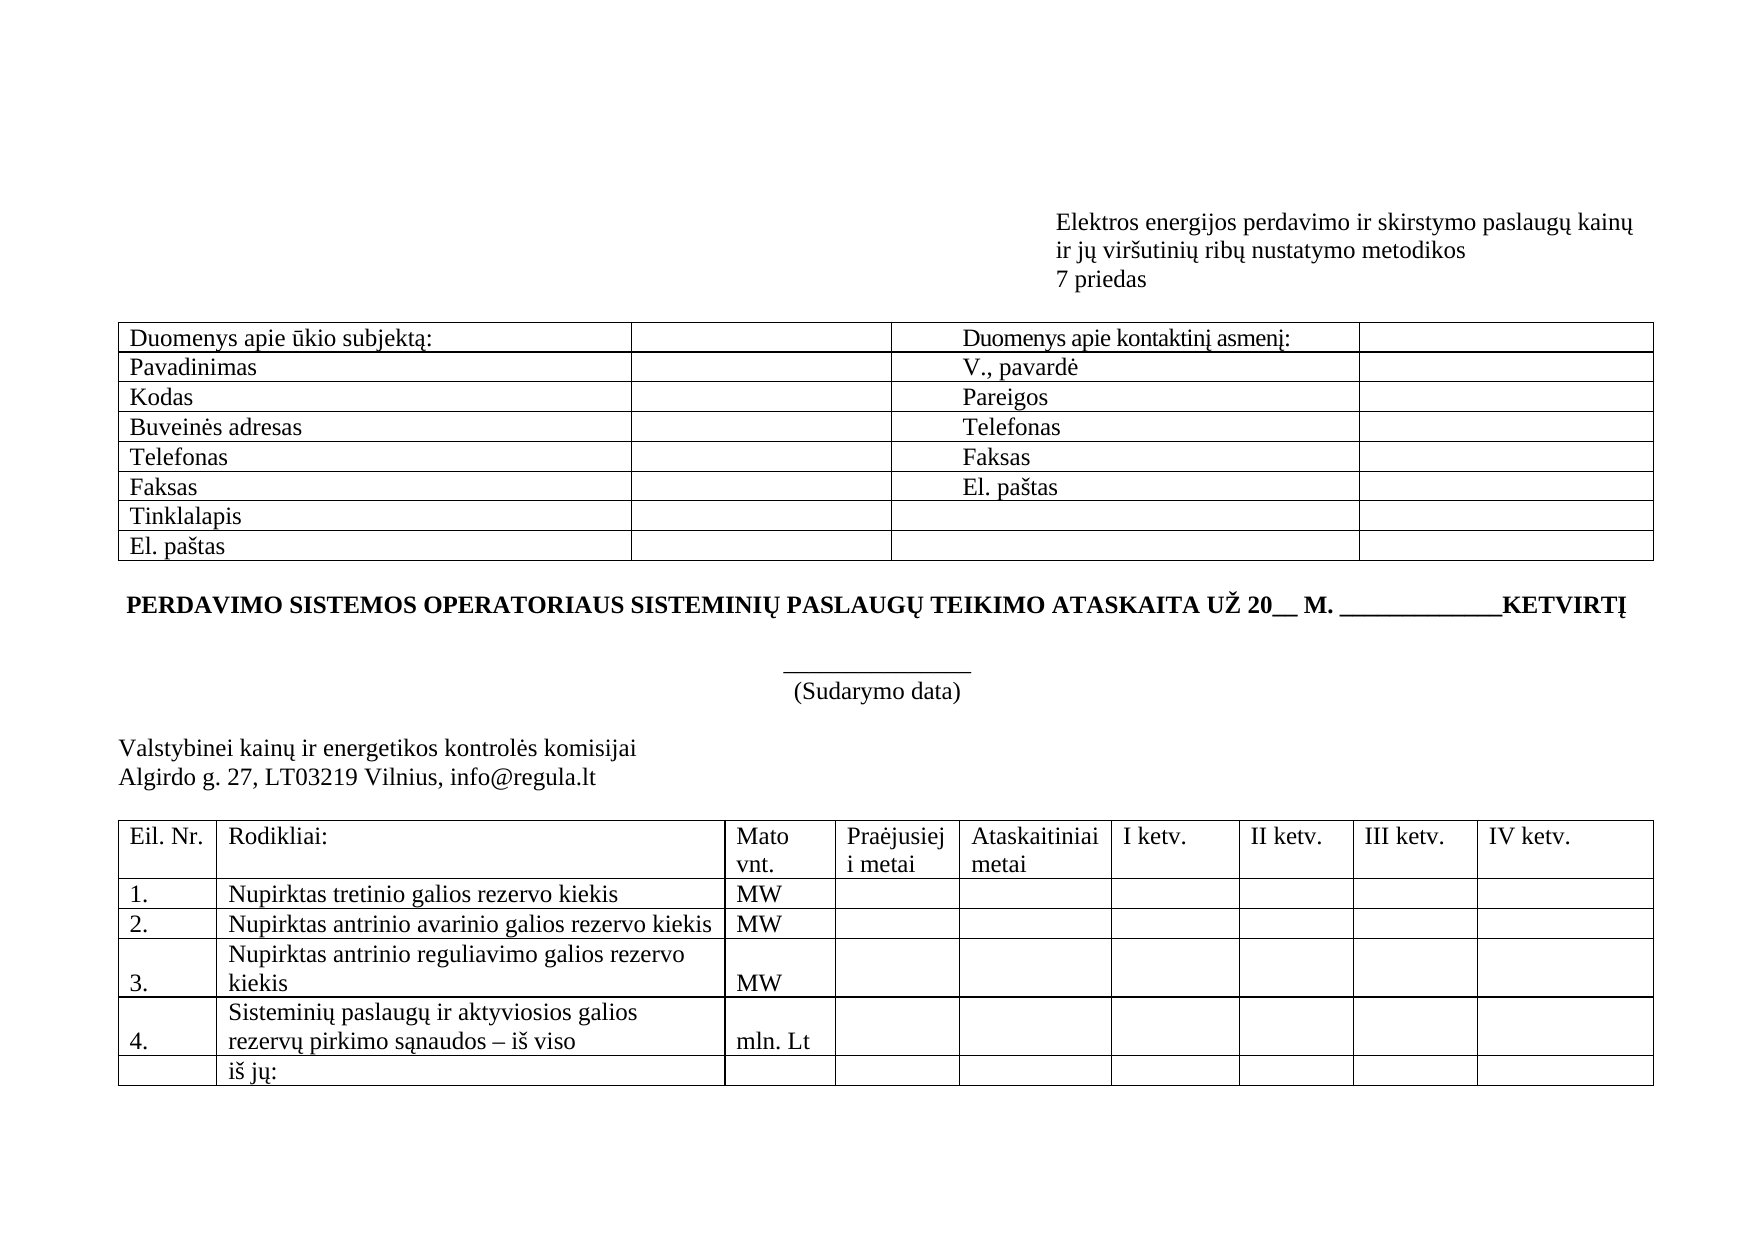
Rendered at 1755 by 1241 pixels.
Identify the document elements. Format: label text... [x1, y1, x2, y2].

table_header I ketv. [1112, 821, 1239, 878]
table_cell [632, 472, 891, 500]
table_cell [1478, 879, 1653, 908]
table_cell [1354, 998, 1477, 1055]
table_cell iš jų: [217, 1056, 724, 1085]
table_cell [1354, 879, 1477, 908]
table_cell 3. [119, 939, 216, 996]
table_header III ketv. [1354, 821, 1477, 878]
table_cell [1240, 939, 1353, 996]
table_cell 2. [119, 909, 216, 938]
table_cell [892, 501, 1359, 530]
table_cell 4. [119, 998, 216, 1055]
text Elektros energijos perdavimo ir skirstymo paslaugų kainų [1056, 207, 1636, 235]
table_header Duomenys apie kontaktinį asmenį: [892, 323, 1359, 351]
table_cell [1240, 879, 1353, 908]
table_cell [836, 909, 959, 938]
table_cell [1354, 1056, 1477, 1085]
table_cell [836, 879, 959, 908]
table_header [1360, 323, 1653, 351]
text Algirdo g. 27, LT03219 Vilnius, info@regula.lt [118, 762, 1636, 791]
table_cell [1354, 909, 1477, 938]
table_cell [1112, 909, 1239, 938]
table_cell Pavadinimas [119, 353, 631, 381]
table_cell [1112, 1056, 1239, 1085]
table_cell Nupirktas antrinio avarinio galios rezervo kiekis [217, 909, 724, 938]
table_header Mato vnt. [726, 821, 835, 878]
table_cell 1. [119, 879, 216, 908]
table_header IV ketv. [1478, 821, 1653, 878]
table_cell [632, 501, 891, 530]
table_cell [1478, 939, 1653, 996]
table_cell MW [726, 879, 835, 908]
table_cell [1360, 531, 1653, 560]
table_header Ataskaitiniai metai [960, 821, 1111, 878]
table_cell [1478, 1056, 1653, 1085]
table_cell [960, 879, 1111, 908]
table_cell [632, 412, 891, 441]
table_cell Sisteminių paslaugų ir aktyviosios galios rezervų pirkimo sąnaudos – iš viso [217, 998, 724, 1055]
table_cell [632, 531, 891, 560]
table_cell [1240, 909, 1353, 938]
table_cell [960, 939, 1111, 996]
text Valstybinei kainų ir energetikos kontrolės komisijai [118, 733, 1636, 762]
table_cell [1478, 998, 1653, 1055]
table_cell El. paštas [119, 531, 631, 560]
table_header II ketv. [1240, 821, 1353, 878]
table_cell Nupirktas tretinio galios rezervo kiekis [217, 879, 724, 908]
table_cell Tinklalapis [119, 501, 631, 530]
table_cell [1240, 998, 1353, 1055]
text PERDAVIMO SISTEMOS OPERATORIAUS SISTEMINIŲ PASLAUGŲ TEIKIMO ATASKAITA UŽ 20__ M. _____________KETVIRTĮ [118, 590, 1636, 618]
table_header Duomenys apie ūkio subjektą: [119, 323, 631, 351]
table_cell [1240, 1056, 1353, 1085]
table_cell Faksas [119, 472, 631, 500]
table_cell [960, 998, 1111, 1055]
table_cell MW [726, 939, 835, 996]
table_cell Pareigos [892, 382, 1359, 411]
table_cell [632, 353, 891, 381]
table_cell [836, 939, 959, 996]
table_header [632, 323, 891, 351]
table_cell [960, 1056, 1111, 1085]
text (Sudarymo data) [118, 676, 1636, 705]
text 7 priedas [1056, 264, 1636, 293]
text ir jų viršutinių ribų nustatymo metodikos [1056, 235, 1636, 264]
table_header Eil. Nr. [119, 821, 216, 878]
table_cell Telefonas [892, 412, 1359, 441]
table_cell [892, 531, 1359, 560]
table_cell [726, 1056, 835, 1085]
table_cell Buveinės adresas [119, 412, 631, 441]
text _______________ [118, 647, 1636, 676]
table_cell Kodas [119, 382, 631, 411]
table_cell V., pavardė [892, 353, 1359, 381]
table_cell [1112, 939, 1239, 996]
table_cell [1112, 998, 1239, 1055]
table_cell MW [726, 909, 835, 938]
table_cell [1360, 442, 1653, 471]
table_cell [1360, 382, 1653, 411]
table_cell [1360, 353, 1653, 381]
table_cell [1360, 472, 1653, 500]
table_cell [632, 442, 891, 471]
table_cell [1360, 412, 1653, 441]
table_header Praėjusieji metai [836, 821, 959, 878]
table_cell Nupirktas antrinio reguliavimo galios rezervo kiekis [217, 939, 724, 996]
table_cell El. paštas [892, 472, 1359, 500]
table_cell Telefonas [119, 442, 631, 471]
table_cell [1112, 879, 1239, 908]
table_cell [1478, 909, 1653, 938]
table_cell [836, 998, 959, 1055]
table_cell [1360, 501, 1653, 530]
table_cell mln. Lt [726, 998, 835, 1055]
table_cell [960, 909, 1111, 938]
table_cell Faksas [892, 442, 1359, 471]
table_cell [632, 382, 891, 411]
table_cell [1354, 939, 1477, 996]
table_header Rodikliai: [217, 821, 724, 878]
table_cell [119, 1056, 216, 1085]
table_cell [836, 1056, 959, 1085]
